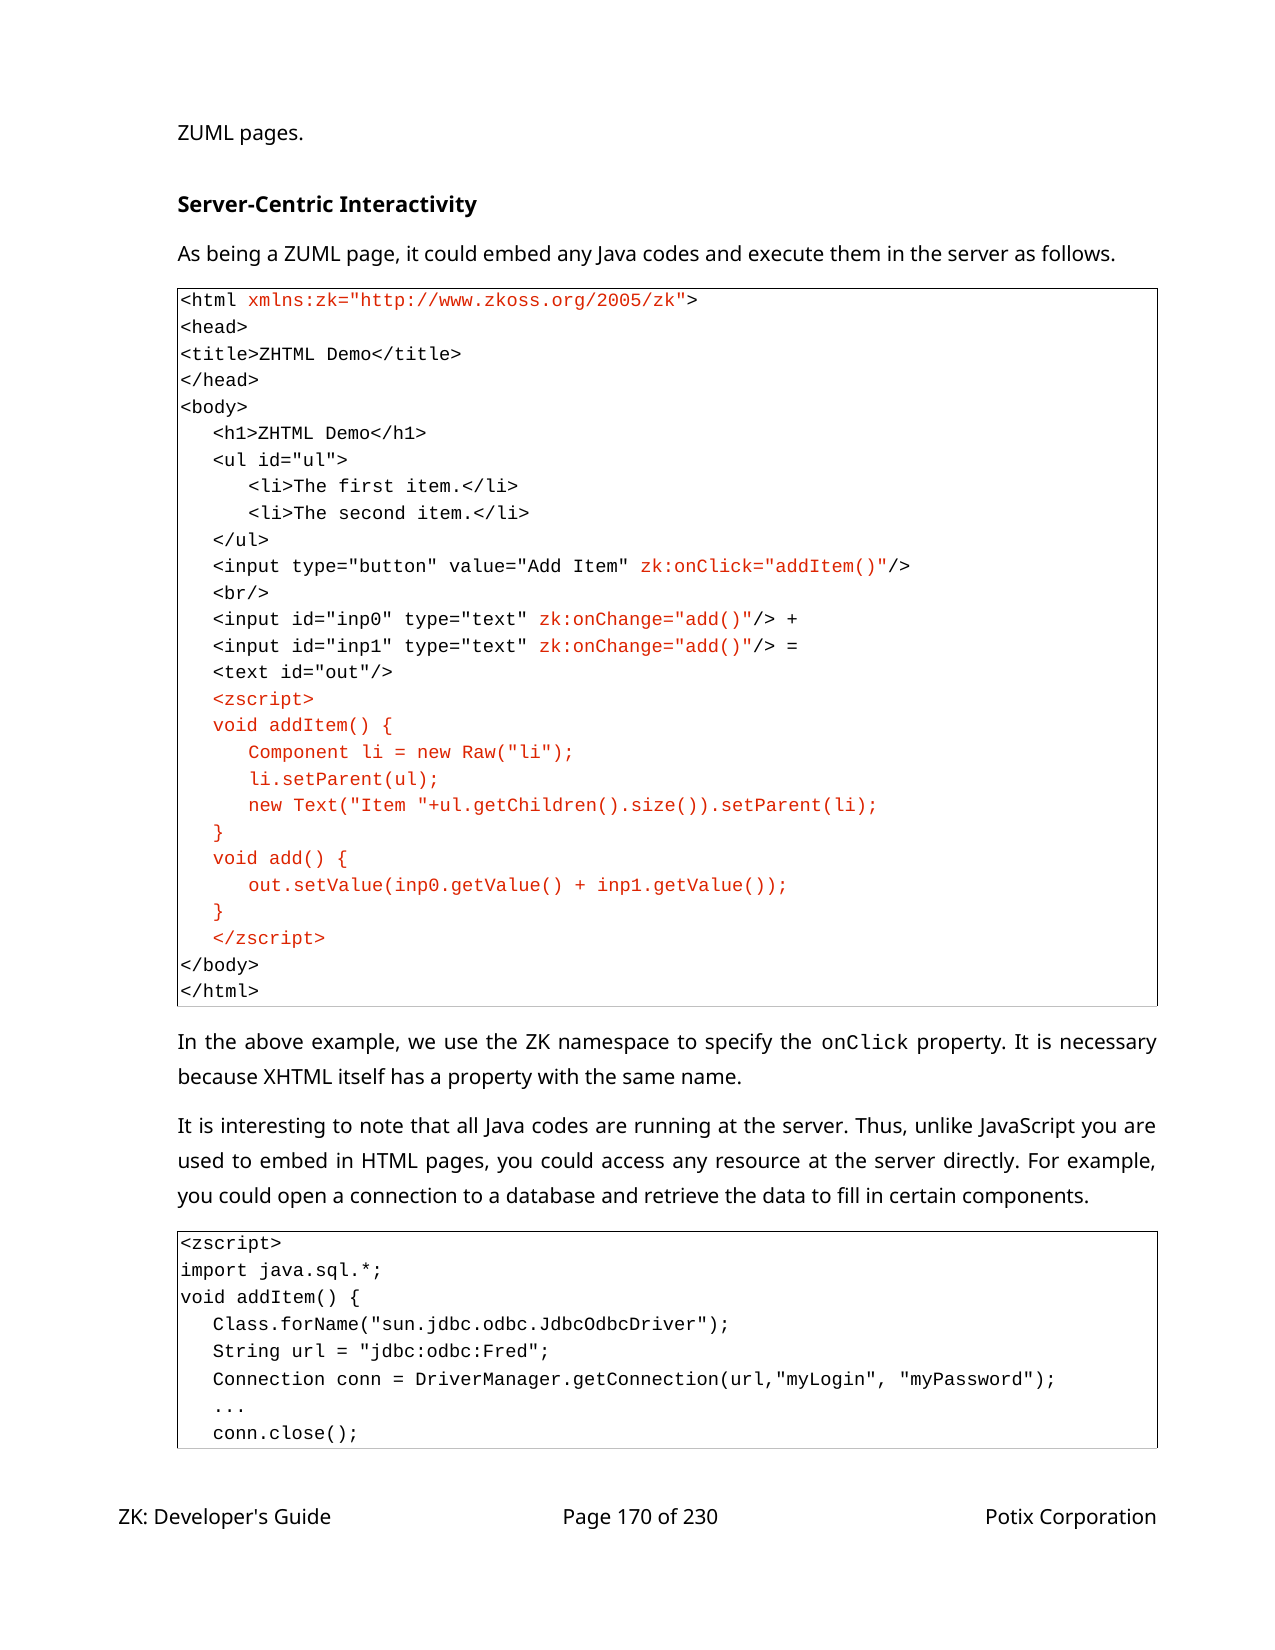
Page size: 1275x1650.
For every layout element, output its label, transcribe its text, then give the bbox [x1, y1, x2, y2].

text ZUML pages. [177, 118, 1157, 146]
text Class.forName("sun.jdbc.odbc.JdbcOdbcDriver"); [178, 1312, 1157, 1336]
subtitle Server-Centric Interactivity [177, 189, 1157, 219]
text In the above example, we use the ZK namespace to specify the onClick property. It is necessary because XHTML itself has a property with the same name. [177, 1027, 1157, 1091]
text import java.sql.*; [178, 1258, 1157, 1282]
text String url = "jdbc:odbc:Fred"; [178, 1339, 1157, 1363]
text <html xmlns:zk="http://www.zkoss.org/2005/zk"> <head> <title>ZHTML Demo</title> </head> <body> <h1>ZHTML Demo</h1> <ul id="ul"> <li>The first item.</li> <li>The second item.</li> </ul> <input type="button" value="Add Item" zk:onClick="addItem()"/> <br/> <input id="inp0" type="text" zk:onChange="add()"/> + <input id="inp1" type="text" zk:onChange="add()"/> = <text id="out"/> <zscript> void addItem() { Component li = new Raw("li"); li.setParent(ul); new Text("Item "+ul.getChildren().size()).setParent(li); } void add() { out.setValue(inp0.getValue() + inp1.getValue()); } </zscript> </body> </html> [178, 289, 1157, 1006]
text void addItem() { [178, 1285, 1157, 1309]
text As being a ZUML page, it could embed any Java codes and execute them in the server as follows. [177, 239, 1157, 268]
text conn.close(); [178, 1421, 1157, 1448]
text Connection conn = DriverManager.getConnection(url,"myLogin", "myPassword"); [178, 1366, 1157, 1391]
text ... [178, 1394, 1157, 1418]
text <zscript> [178, 1232, 1157, 1255]
text It is interesting to note that all Java codes are running at the server. Thus, unlike JavaScript you are used to embed in HTML pages, you could access any resource at the server directly. For example, you could open a connection to a database and retrieve the data to fill in certain components. [177, 1111, 1157, 1210]
